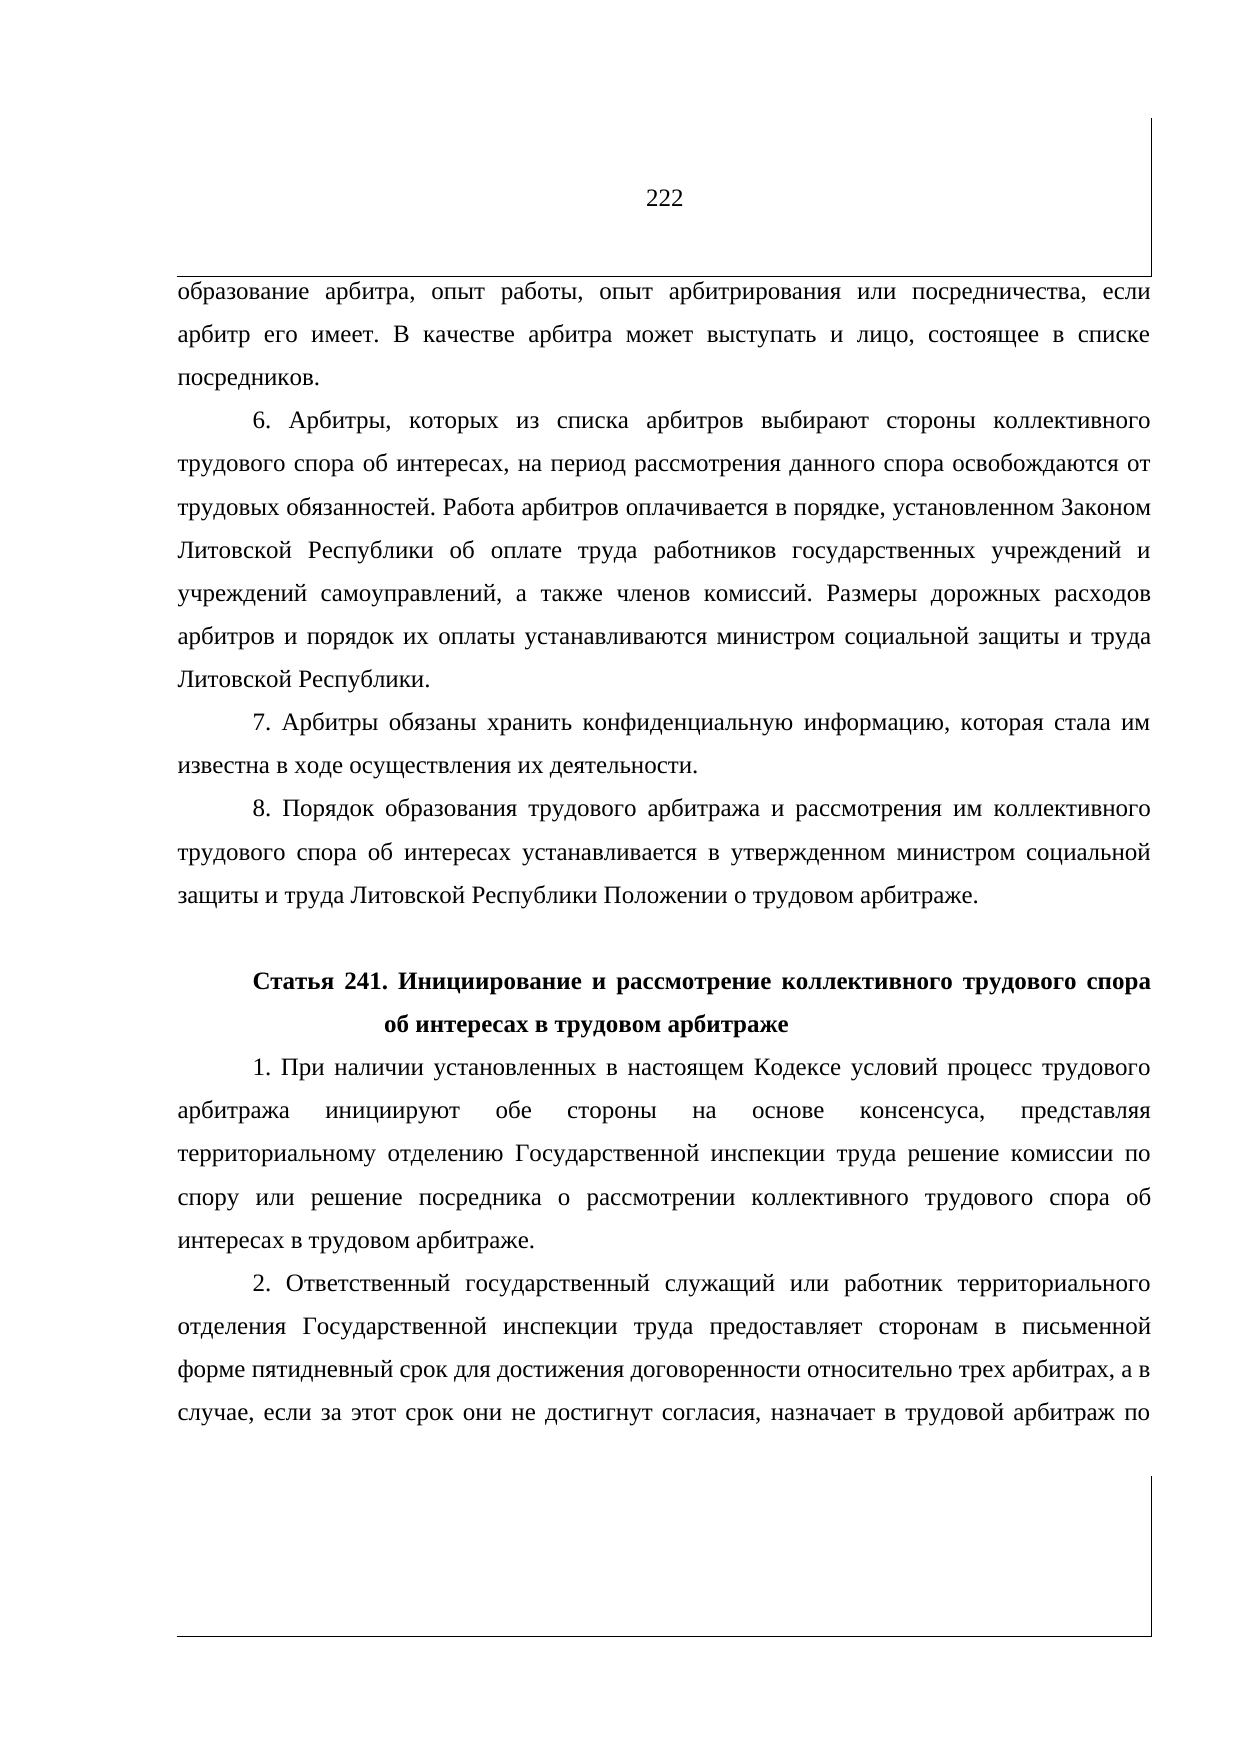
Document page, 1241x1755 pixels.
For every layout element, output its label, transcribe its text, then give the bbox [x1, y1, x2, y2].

text 1. При наличии установленных в настоящем Кодексе условий процесс трудового арбитража инициируют обе стороны на основе консенсуса, представляя территориальному отделению Государственной инспекции труда решение комиссии по спору или решение посредника о рассмотрении коллективного трудового спора об интересах в трудовом арбитраже. [177, 1052, 1152, 1253]
text 8. Порядок образования трудового арбитража и рассмотрения им коллективного трудового спора об интересах устанавливается в утвержденном министром социальной защиты и труда Литовской Республики Положении о трудовом арбитраже. [177, 793, 1152, 908]
text 2. Ответственный государственный служащий или работник территориального отделения Государственной инспекции труда предоставляет сторонам в письменной форме пятидневный срок для достижения договоренности относительно трех арбитрах, а в случае, если за этот срок они не достигнут согласия, назначает в трудовой арбитраж по [177, 1268, 1152, 1426]
text образование арбитра, опыт работы, опыт арбитрирования или посредничества, если арбитр его имеет. В качестве арбитра может выступать и лицо, состоящее в списке посредников. [177, 276, 1152, 391]
text 7. Арбитры обязаны хранить конфиденциальную информацию, которая стала им известна в ходе осуществления их деятельности. [177, 707, 1152, 779]
text 6. Арбитры, которых из списка арбитров выбирают стороны коллективного трудового спора об интересах, на период рассмотрения данного спора освобождаются от трудовых обязанностей. Работа арбитров оплачивается в порядке, установленном Законом Литовской Республики об оплате труда работников государственных учреждений и учреждений самоуправлений, а также членов комиссий. Размеры дорожных расходов арбитров и порядок их оплаты устанавливаются министром социальной защиты и труда Литовской Республики. [177, 405, 1152, 693]
text Статья 241. Инициирование и рассмотрение коллективного трудового спора об интересах в трудовом арбитраже [252, 966, 1152, 1038]
